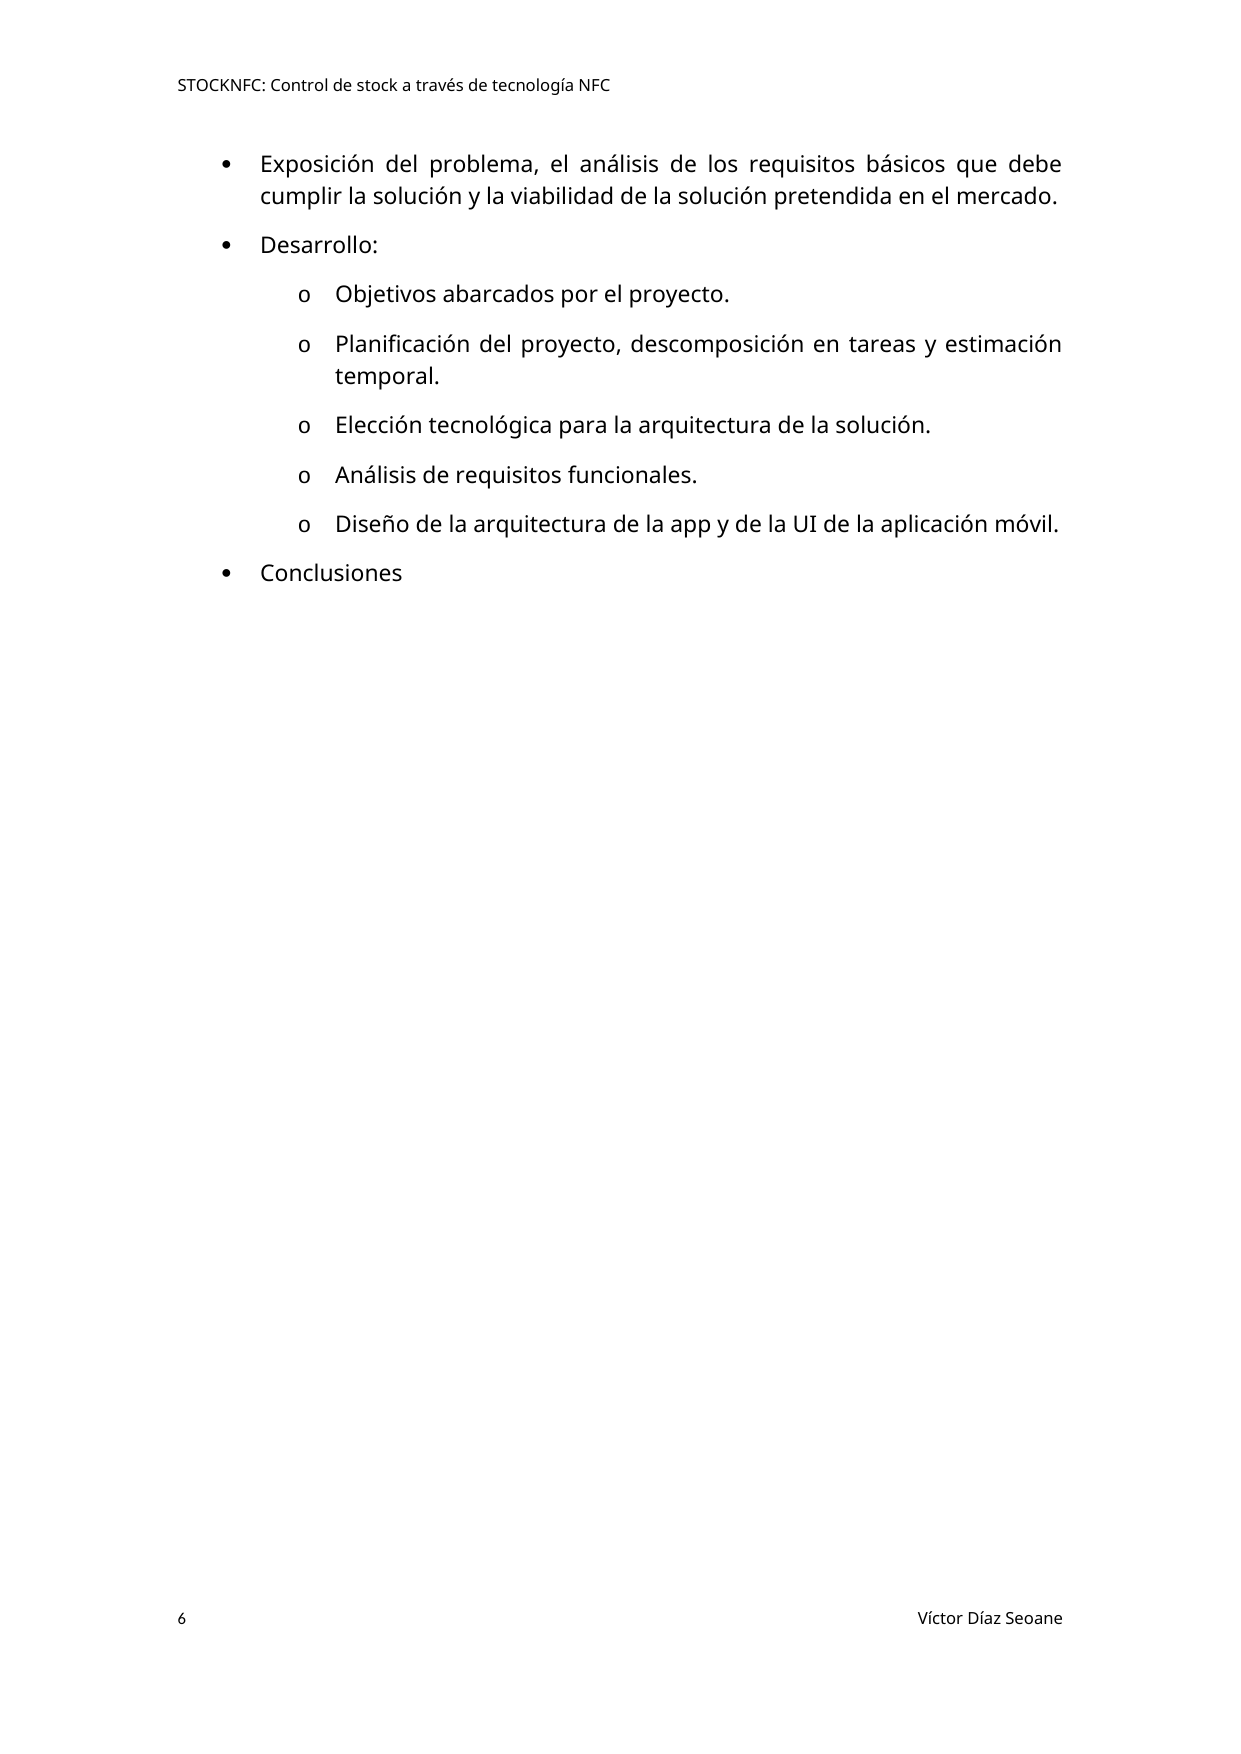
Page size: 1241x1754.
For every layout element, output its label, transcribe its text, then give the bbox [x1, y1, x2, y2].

list Objetivos abarcados por el proyecto. [297, 278, 1063, 310]
list Exposición del problema, el análisis de los requisitos básicos que debe cumplir la solución y la viabilidad de la solución pretendida en el mercado. [222, 148, 1063, 211]
list Conclusiones [222, 557, 1063, 588]
list Elección tecnológica para la arquitectura de la solución. [297, 409, 1063, 441]
list Diseño de la arquitectura de la app y de la UI de la aplicación móvil. [297, 508, 1063, 539]
list Desarrollo: [222, 229, 1063, 261]
list Análisis de requisitos funcionales. [297, 459, 1063, 490]
list Planificación del proyecto, descomposición en tareas y estimación temporal. [297, 328, 1063, 392]
